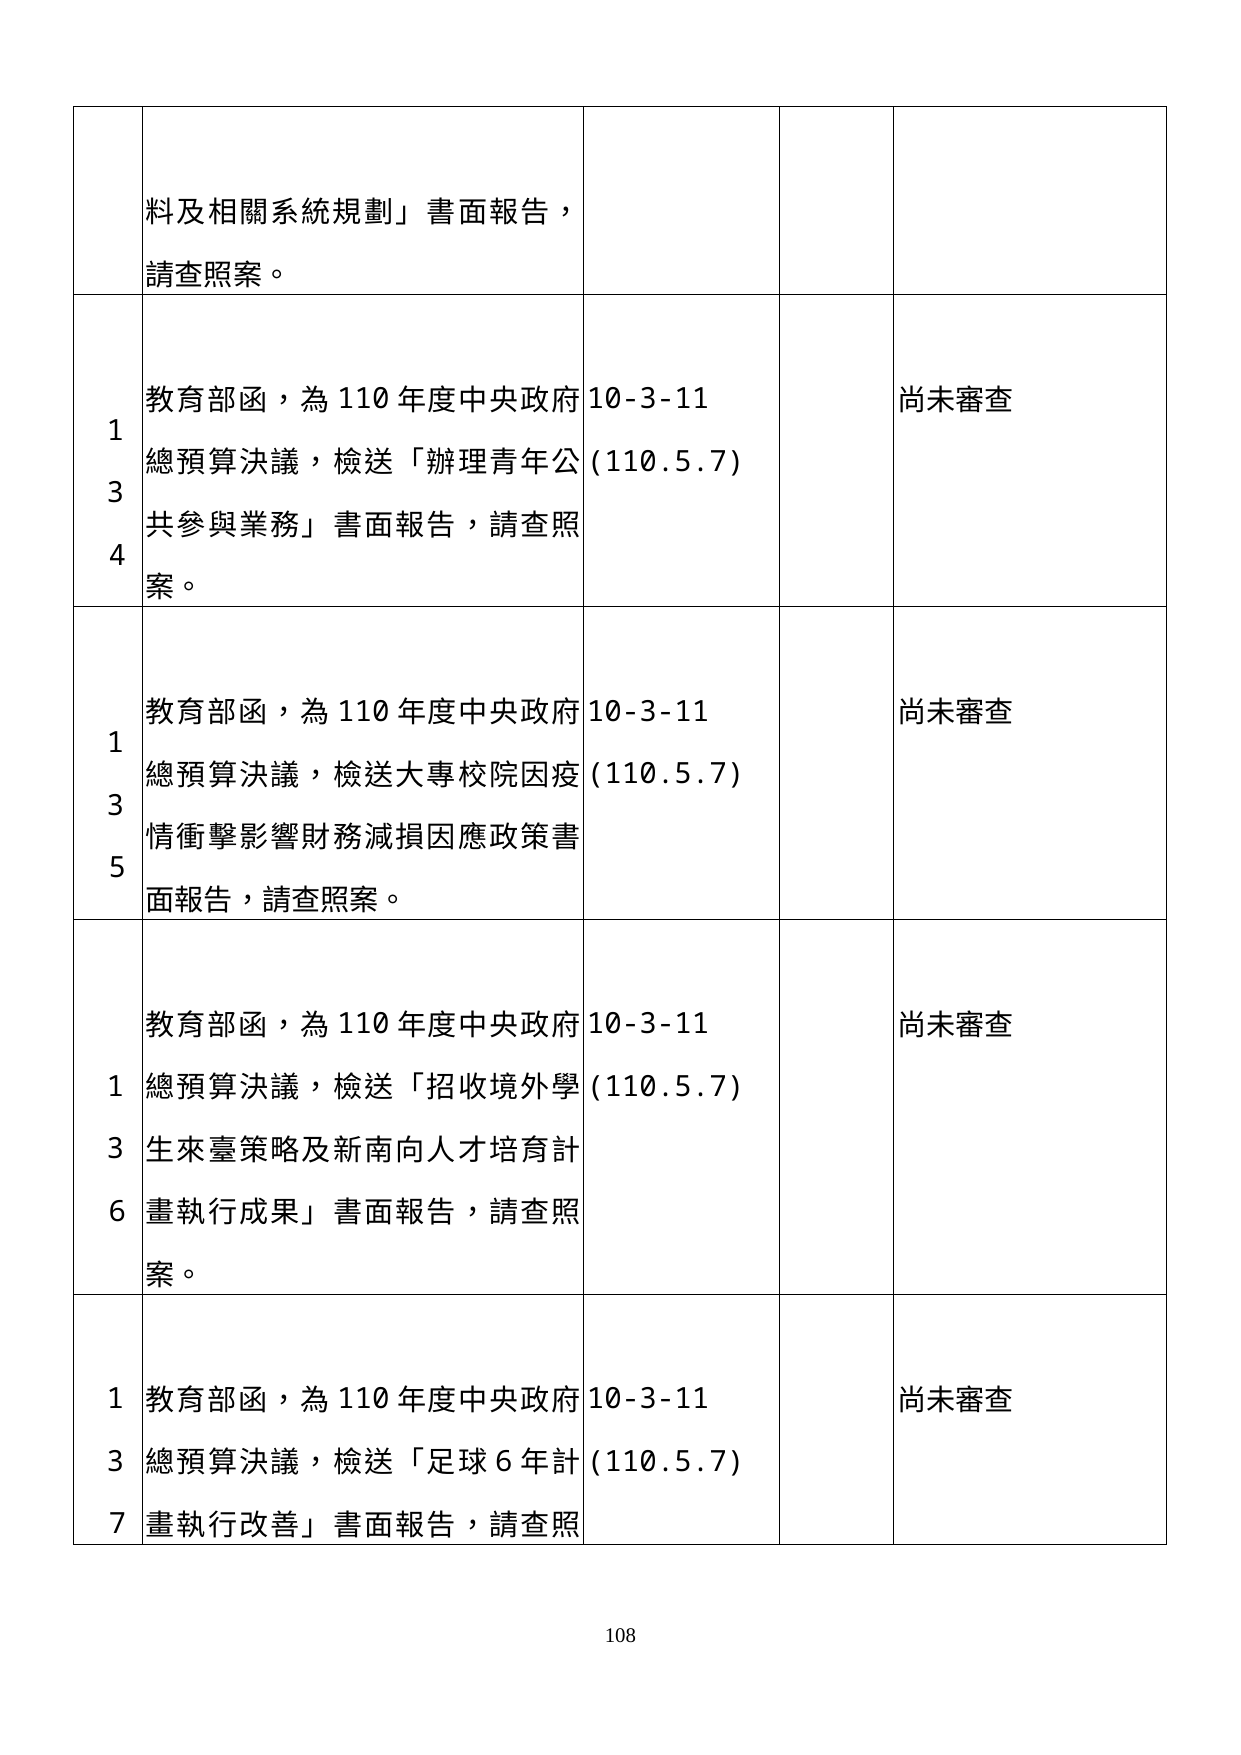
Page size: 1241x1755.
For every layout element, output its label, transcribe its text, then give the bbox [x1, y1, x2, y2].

table_cell 尚未審查 [894, 1295, 1166, 1543]
table_cell 教育部函，為110年度中央政府總預算決議，檢送「足球6年計畫執行改善」書面報告，請查照 [143, 1295, 583, 1543]
table_cell 料及相關系統規劃」書面報告，請查照案。 [143, 107, 583, 293]
table_cell 10-3-11 (110.5.7) [584, 295, 779, 606]
table_cell 尚未審查 [894, 920, 1166, 1293]
table_cell 10-3-11 (110.5.7) [584, 1295, 779, 1543]
table_cell [780, 1295, 893, 1543]
table_cell [780, 920, 893, 1293]
table_cell 尚未審查 [894, 607, 1166, 918]
table_cell [74, 295, 142, 606]
table_cell [74, 1295, 142, 1543]
table_cell 10-3-11 (110.5.7) [584, 920, 779, 1293]
table_cell [74, 920, 142, 1293]
table_cell [584, 107, 779, 293]
table_cell [780, 107, 893, 293]
table_cell [74, 107, 142, 293]
table_cell [780, 295, 893, 606]
table_cell [780, 607, 893, 918]
table_cell 尚未審查 [894, 295, 1166, 606]
table_cell 教育部函，為110年度中央政府總預算決議，檢送「招收境外學生來臺策略及新南向人才培育計畫執行成果」書面報告，請查照案。 [143, 920, 583, 1293]
table_cell 10-3-11 (110.5.7) [584, 607, 779, 918]
table_cell [74, 607, 142, 918]
table_cell 教育部函，為110年度中央政府總預算決議，檢送「辦理青年公共參與業務」書面報告，請查照案。 [143, 295, 583, 606]
table_cell [894, 107, 1166, 293]
table_cell 教育部函，為110年度中央政府總預算決議，檢送大專校院因疫情衝擊影響財務減損因應政策書面報告，請查照案。 [143, 607, 583, 918]
